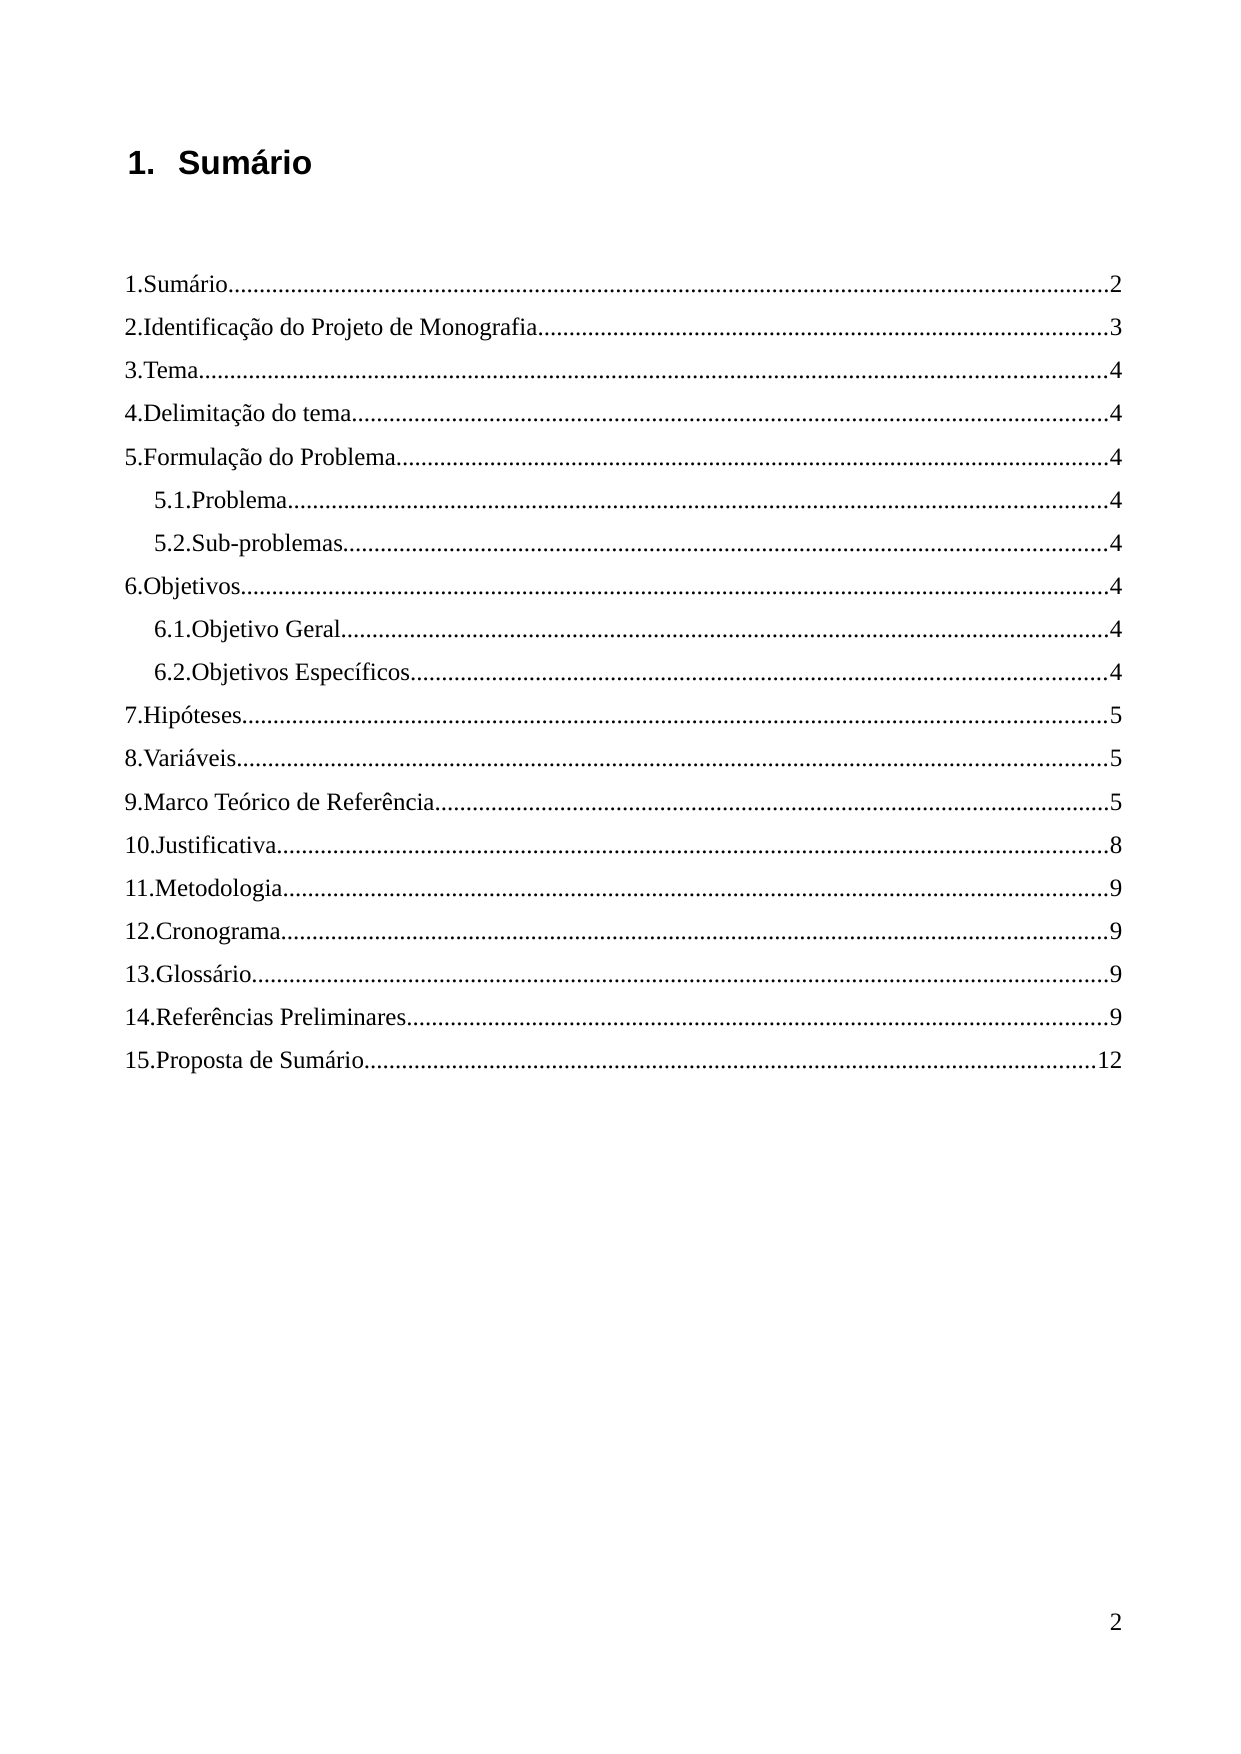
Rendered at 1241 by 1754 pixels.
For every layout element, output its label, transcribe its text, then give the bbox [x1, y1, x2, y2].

text 4.Delimitação do tema 4 [118, 398, 1122, 427]
text 15.Proposta de Sumário 12 [118, 1045, 1122, 1074]
text 13.Glossário 9 [118, 959, 1122, 988]
text 5.1.Problema 4 [148, 485, 1122, 513]
text 1.Sumário 2 [118, 269, 1122, 298]
text 9.Marco Teórico de Referência 5 [118, 787, 1122, 815]
text 8.Variáveis 5 [118, 743, 1122, 772]
text 14.Referências Preliminares 9 [118, 1002, 1122, 1031]
text 3.Tema 4 [118, 355, 1122, 384]
text 11.Metodologia 9 [118, 873, 1122, 902]
text 7.Hipóteses 5 [118, 700, 1122, 729]
text 6.1.Objetivo Geral 4 [148, 614, 1122, 643]
subtitle Sumário [118, 143, 1122, 182]
text 2.Identificação do Projeto de Monografia 3 [118, 312, 1122, 341]
text 5.2.Sub-problemas 4 [148, 528, 1122, 557]
text 5.Formulação do Problema 4 [118, 442, 1122, 470]
text 6.Objetivos 4 [118, 571, 1122, 600]
text 12.Cronograma 9 [118, 916, 1122, 945]
text 6.2.Objetivos Específicos 4 [148, 657, 1122, 686]
text 10.Justificativa 8 [118, 830, 1122, 858]
